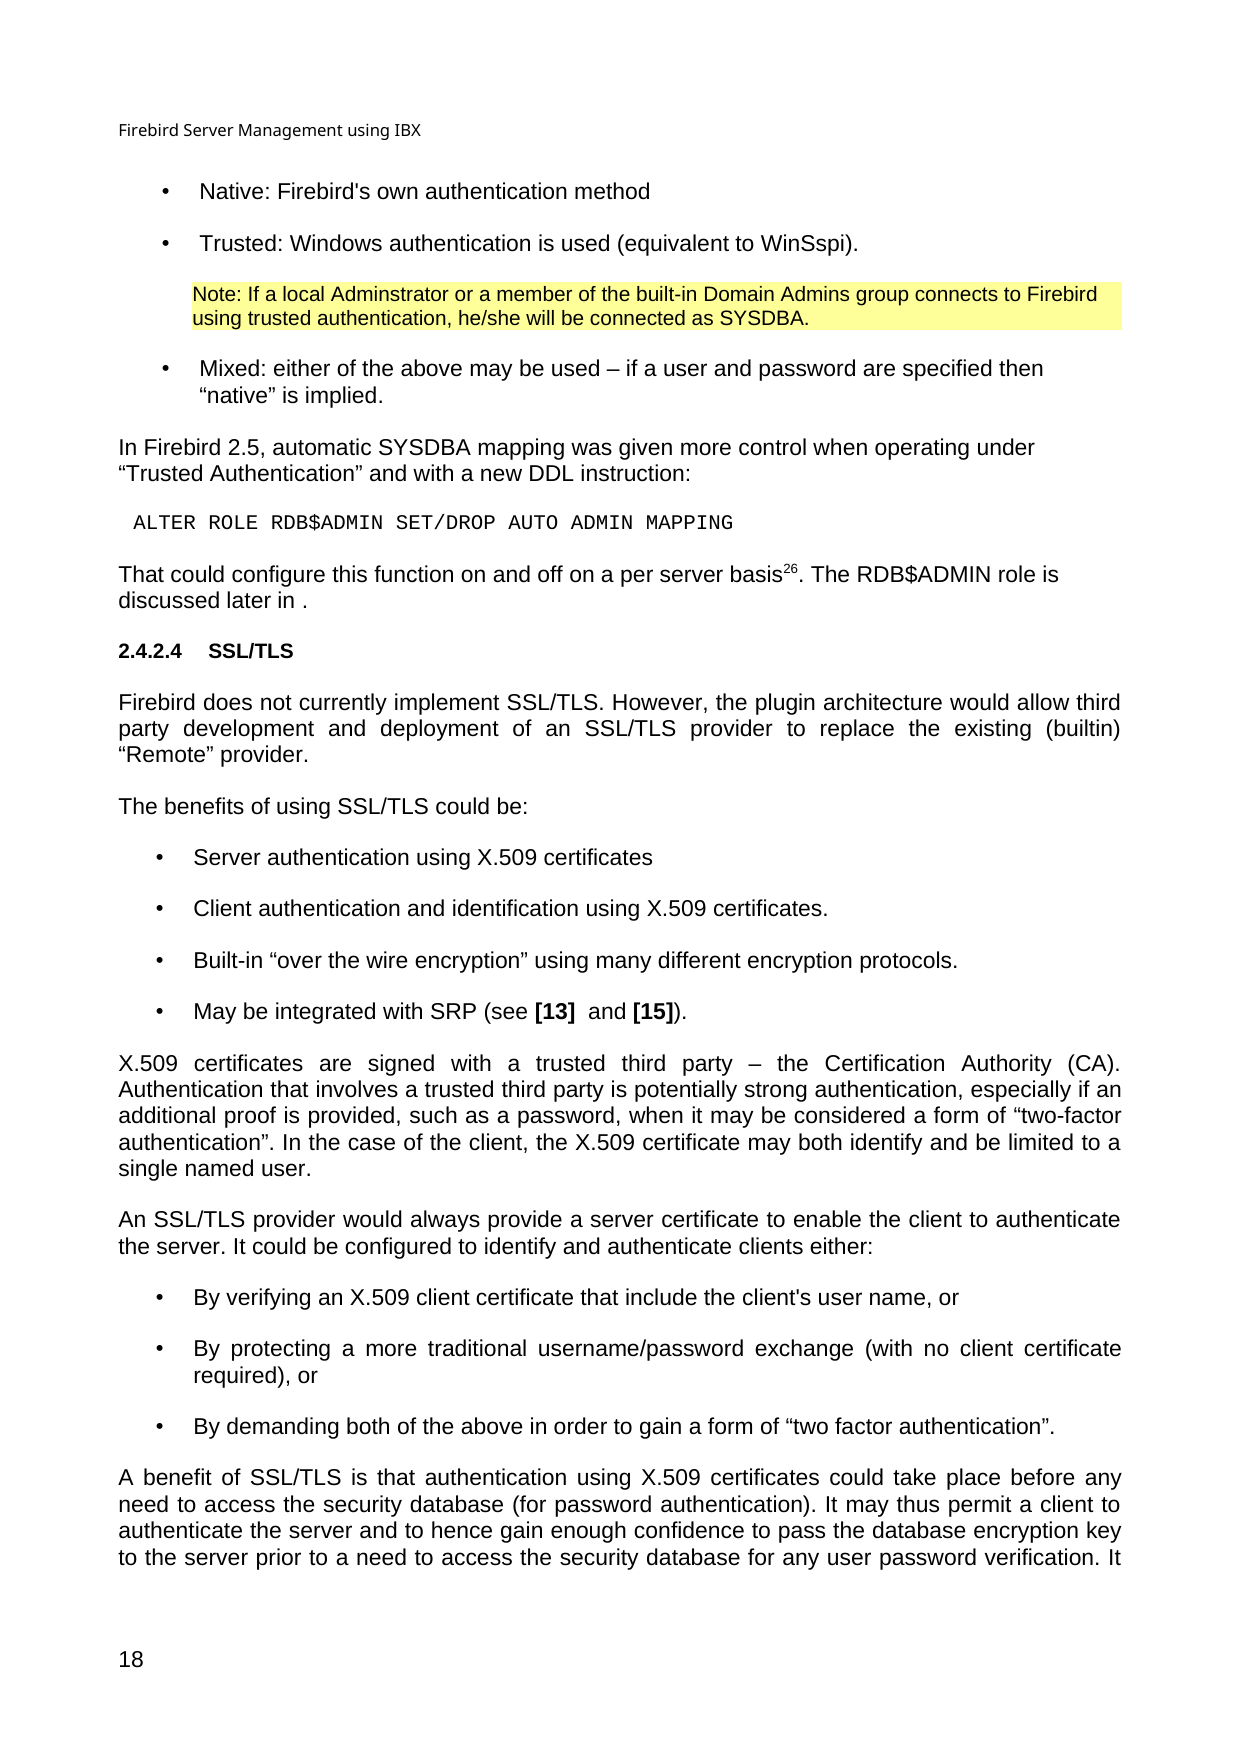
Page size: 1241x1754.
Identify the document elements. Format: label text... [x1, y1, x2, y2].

list Native: Firebird's own authentication method [162, 178, 1122, 204]
list May be integrated with SRP (see [13] and [15]). [156, 998, 1122, 1024]
text ALTER ROLE RDB$ADMIN SET/DROP AUTO ADMIN MAPPING [133, 512, 1122, 535]
text Firebird does not currently implement SSL/TLS. However, the plugin architecture would allow third party development and deployment of an SSL/TLS provider to replace the existing (builtin) “Remote” provider. [118, 689, 1122, 768]
text That could configure this function on and off on a per server basis. The RDB$ADMIN role is discussed later in . [118, 561, 1122, 614]
text Note: If a local Adminstrator or a member of the built-in Domain Admins group connects to Firebird using trusted authentication, he/she will be connected as SYSDBA. [192, 282, 1122, 330]
text A benefit of SSL/TLS is that authentication using X.509 certificates could take place before any need to access the security database (for password authentication). It may thus permit a client to authenticate the server and to hence gain enough confidence to pass the database encryption key to the server prior to a need to access the security database for any user password verification. It [118, 1464, 1122, 1570]
list By verifying an X.509 client certificate that include the client's user name, or [156, 1284, 1122, 1310]
text The benefits of using SSL/TLS could be: [118, 793, 1122, 819]
text An SSL/TLS provider would always provide a server certificate to enable the client to authenticate the server. It could be configured to identify and authenticate clients either: [118, 1206, 1122, 1259]
list Client authentication and identification using X.509 certificates. [156, 895, 1122, 922]
text In Firebird 2.5, automatic SYSDBA mapping was given more control when operating under “Trusted Authentication” and with a new DDL instruction: [118, 433, 1122, 486]
list Mixed: either of the above may be used – if a user and password are specified then “native” is implied. [162, 355, 1122, 408]
list Server authentication using X.509 certificates [156, 844, 1122, 870]
text X.509 certificates are signed with a trusted third party – the Certification Authority (CA). Authentication that involves a trusted third party is potentially strong authentication, especially if an additional proof is provided, such as a password, when it may be considered a form of “two-factor authentication”. In the case of the client, the X.509 certificate may both identify and be limited to a single named user. [118, 1049, 1122, 1181]
list Trusted: Windows authentication is used (equivalent to WinSspi). [162, 230, 1122, 256]
list Built-in “over the wire encryption” using many different encryption protocols. [156, 947, 1122, 973]
subtitle SSL/TLS [118, 639, 1122, 663]
list By demanding both of the above in order to gain a form of “two factor authentication”. [156, 1413, 1122, 1439]
list By protecting a more traditional username/password exchange (with no client certificate required), or [156, 1335, 1122, 1388]
